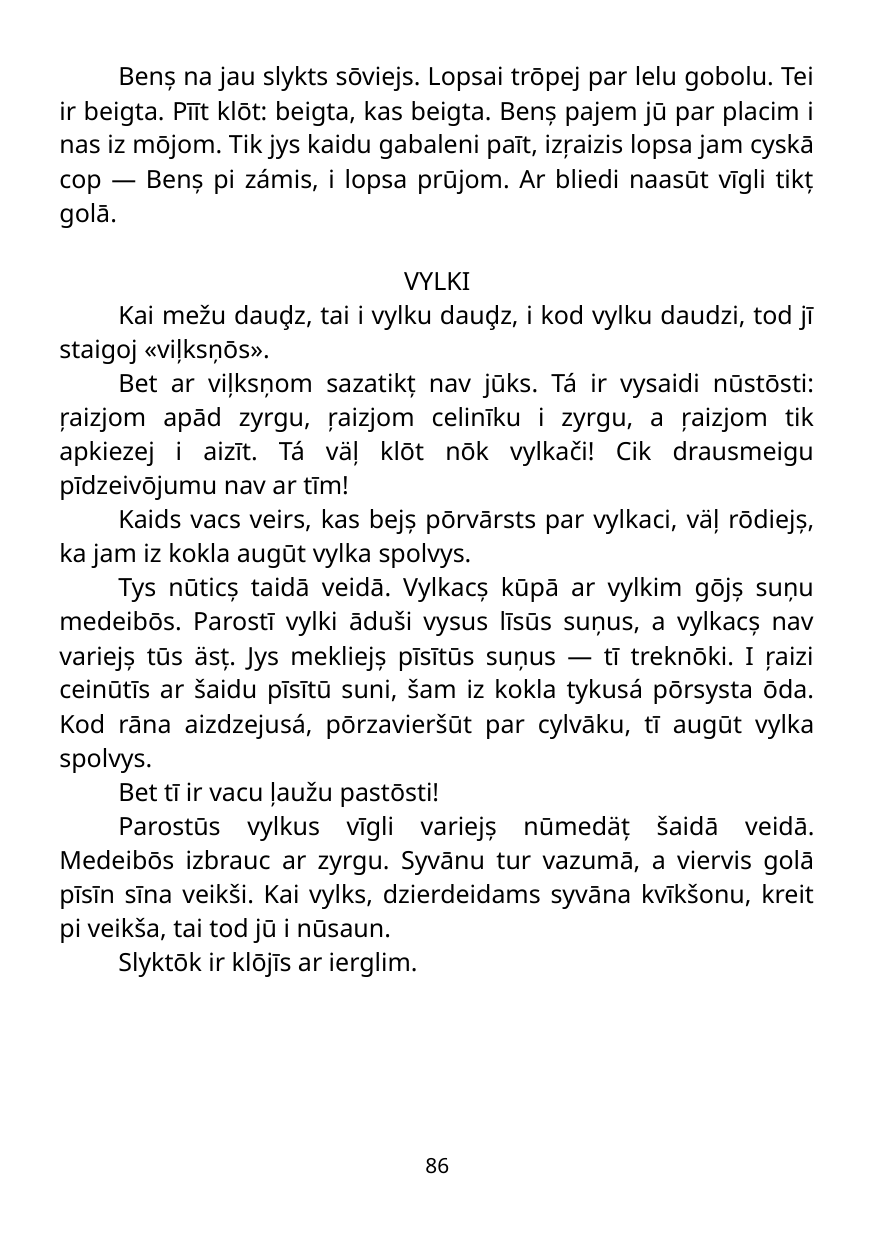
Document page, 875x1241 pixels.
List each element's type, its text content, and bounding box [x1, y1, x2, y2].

text Slyktōk ir klōjīs ar ierglim. [59, 945, 815, 979]
text Tys nūticș taidā veidā. Vylkacș kūpā ar vylkim gōjș suņu medeibōs. Parostī vylki āduši vysus līsūs suņus, a vylkacș nav variejș tūs äsț. Jys mekliejș pīsītūs suņus — tī treknōki. I ŗaizi ceinūtīs ar šaidu pīsītū suni, šam iz kokla tykusá pōrsysta ōda. Kod rāna aizdzejusá, pōrzavieršūt par cylvāku, tī augūt vylka spolvys. [59, 570, 815, 774]
text Parostūs vylkus vīgli variejș nūmedäț šaidā veidā. Medeibōs izbrauc ar zyrgu. Syvānu tur vazumā, a viervis golā pīsīn sīna veikši. Kai vylks, dzierdeidams syvāna kvīkšonu, kreit pi veikša, tai tod jū i nūsaun. [59, 808, 815, 945]
text Bet ar viļksņom sazatikț nav jūks. Tá ir vysaidi nūstōsti: ŗaizjom apād zyrgu, ŗaizjom celinīku i zyrgu, a ŗaizjom tik apkiezej i aizīt. Tá väļ klōt nōk vylkači! Cik drausmeigu pīdzeivōjumu nav ar tīm! [59, 366, 815, 502]
text Benș na jau slykts sōviejs. Lopsai trōpej par lelu gobolu. Tei ir beigta. Pīīt klōt: beigta, kas beigta. Benș pajem jū par placim i nas iz mōjom. Tik jys kaidu gabaleni paīt, izŗaizis lopsa jam cyskā cop — Benș pi zámis, i lopsa prūjom. Ar bliedi naasūt vīgli tikț golā. [59, 59, 815, 229]
text Kaids vacs veirs, kas bejș pōrvārsts par vylkaci, väļ rōdiejș, ka jam iz kokla augūt vylka spolvys. [59, 502, 815, 570]
text VYLKI [59, 263, 815, 297]
text Kai mežu dauḑz, tai i vylku dauḑz, i kod vylku daudzi, tod jī staigoj «viļksņōs». [59, 297, 815, 366]
text Bet tī ir vacu ļaužu pastōsti! [59, 774, 815, 808]
